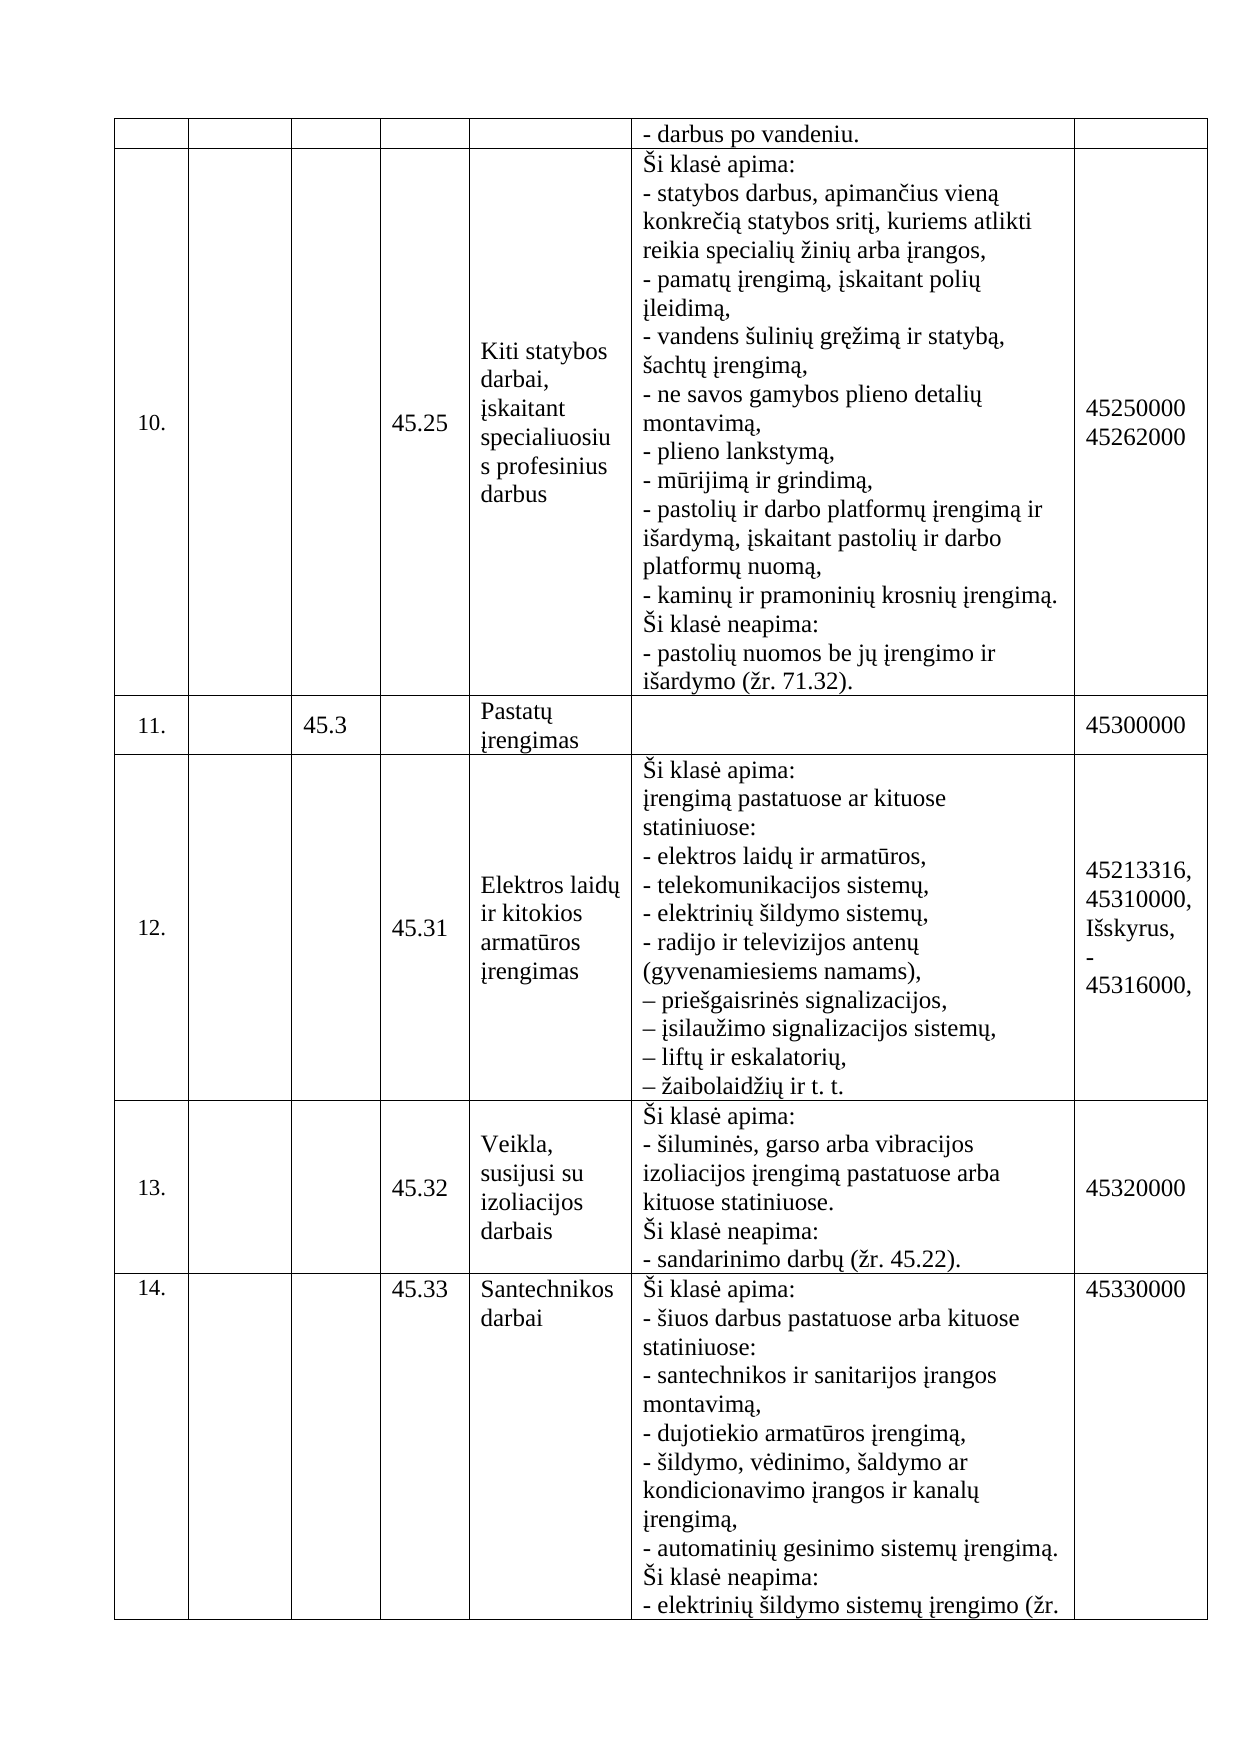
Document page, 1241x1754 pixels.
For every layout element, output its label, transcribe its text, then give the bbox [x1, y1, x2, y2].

table_cell [189, 1274, 291, 1619]
table_cell [189, 1101, 291, 1273]
table_cell 12. [115, 755, 188, 1100]
table_cell Ši klasė apima: įrengimą pastatuose ar kituose statiniuose: - elektros laidų ir armatūros, - telekomunikacijos sistemų, - elektrinių šildymo sistemų, - radijo ir televizijos antenų (gyvenamiesiems namams), – priešgaisrinės signalizacijos, – įsilaužimo signalizacijos sistemų, – liftų ir eskalatorių, – žaibolaidžių ir t. t. [632, 755, 1074, 1100]
table_cell Veikla, susijusi su izoliacijos darbais [470, 1101, 631, 1273]
table_cell Pastatų įrengimas [470, 696, 631, 754]
table_cell Santechnikos darbai [470, 1274, 631, 1619]
table_cell [292, 755, 380, 1100]
table_cell 10. [115, 149, 188, 695]
table_cell [292, 119, 380, 148]
table_cell 45250000 45262000 [1075, 149, 1207, 695]
table_cell [292, 149, 380, 695]
table_cell [381, 119, 469, 148]
table_cell 14. [115, 1274, 188, 1619]
table_cell 45.32 [381, 1101, 469, 1273]
table_cell [189, 696, 291, 754]
table_cell 45330000 [1075, 1274, 1207, 1619]
table_cell [189, 119, 291, 148]
table_cell [115, 119, 188, 148]
table_cell [189, 755, 291, 1100]
table_cell [292, 1101, 380, 1273]
table_cell 45.25 [381, 149, 469, 695]
table_cell [189, 149, 291, 695]
table_cell Ši klasė apima: - statybos darbus, apimančius vieną konkrečią statybos sritį, kuriems atlikti reikia specialių žinių arba įrangos, - pamatų įrengimą, įskaitant polių įleidimą, - vandens šulinių gręžimą ir statybą, šachtų įrengimą, - ne savos gamybos plieno detalių montavimą, - plieno lankstymą, - mūrijimą ir grindimą, - pastolių ir darbo platformų įrengimą ir išardymą, įskaitant pastolių ir darbo platformų nuomą, - kaminų ir pramoninių krosnių įrengimą. Ši klasė neapima: - pastolių nuomos be jų įrengimo ir išardymo (žr. 71.32). [632, 149, 1074, 695]
table_cell Elektros laidų ir kitokios armatūros įrengimas [470, 755, 631, 1100]
table_cell 13. [115, 1101, 188, 1273]
table_cell [470, 119, 631, 148]
table_cell - darbus po vandeniu. [632, 119, 1074, 148]
table_cell 45.33 [381, 1274, 469, 1619]
table_cell Kiti statybos darbai, įskaitant specialiuosius profesinius darbus [470, 149, 631, 695]
table_cell [292, 1274, 380, 1619]
table_cell [381, 696, 469, 754]
table_cell 45320000 [1075, 1101, 1207, 1273]
table_cell [1075, 119, 1207, 148]
table_cell Ši klasė apima: - šiluminės, garso arba vibracijos izoliacijos įrengimą pastatuose arba kituose statiniuose. Ši klasė neapima: - sandarinimo darbų (žr. 45.22). [632, 1101, 1074, 1273]
table_cell 45213316, 45310000, Išskyrus, -45316000, [1075, 755, 1207, 1100]
table_cell 45300000 [1075, 696, 1207, 754]
table_cell [632, 696, 1074, 754]
table_cell 45.3 [292, 696, 380, 754]
table_cell 45.31 [381, 755, 469, 1100]
table_cell Ši klasė apima: - šiuos darbus pastatuose arba kituose statiniuose: - santechnikos ir sanitarijos įrangos montavimą, - dujotiekio armatūros įrengimą, - šildymo, vėdinimo, šaldymo ar kondicionavimo įrangos ir kanalų įrengimą, - automatinių gesinimo sistemų įrengimą. Ši klasė neapima: - elektrinių šildymo sistemų įrengimo (žr. [632, 1274, 1074, 1619]
table_cell 11. [115, 696, 188, 754]
